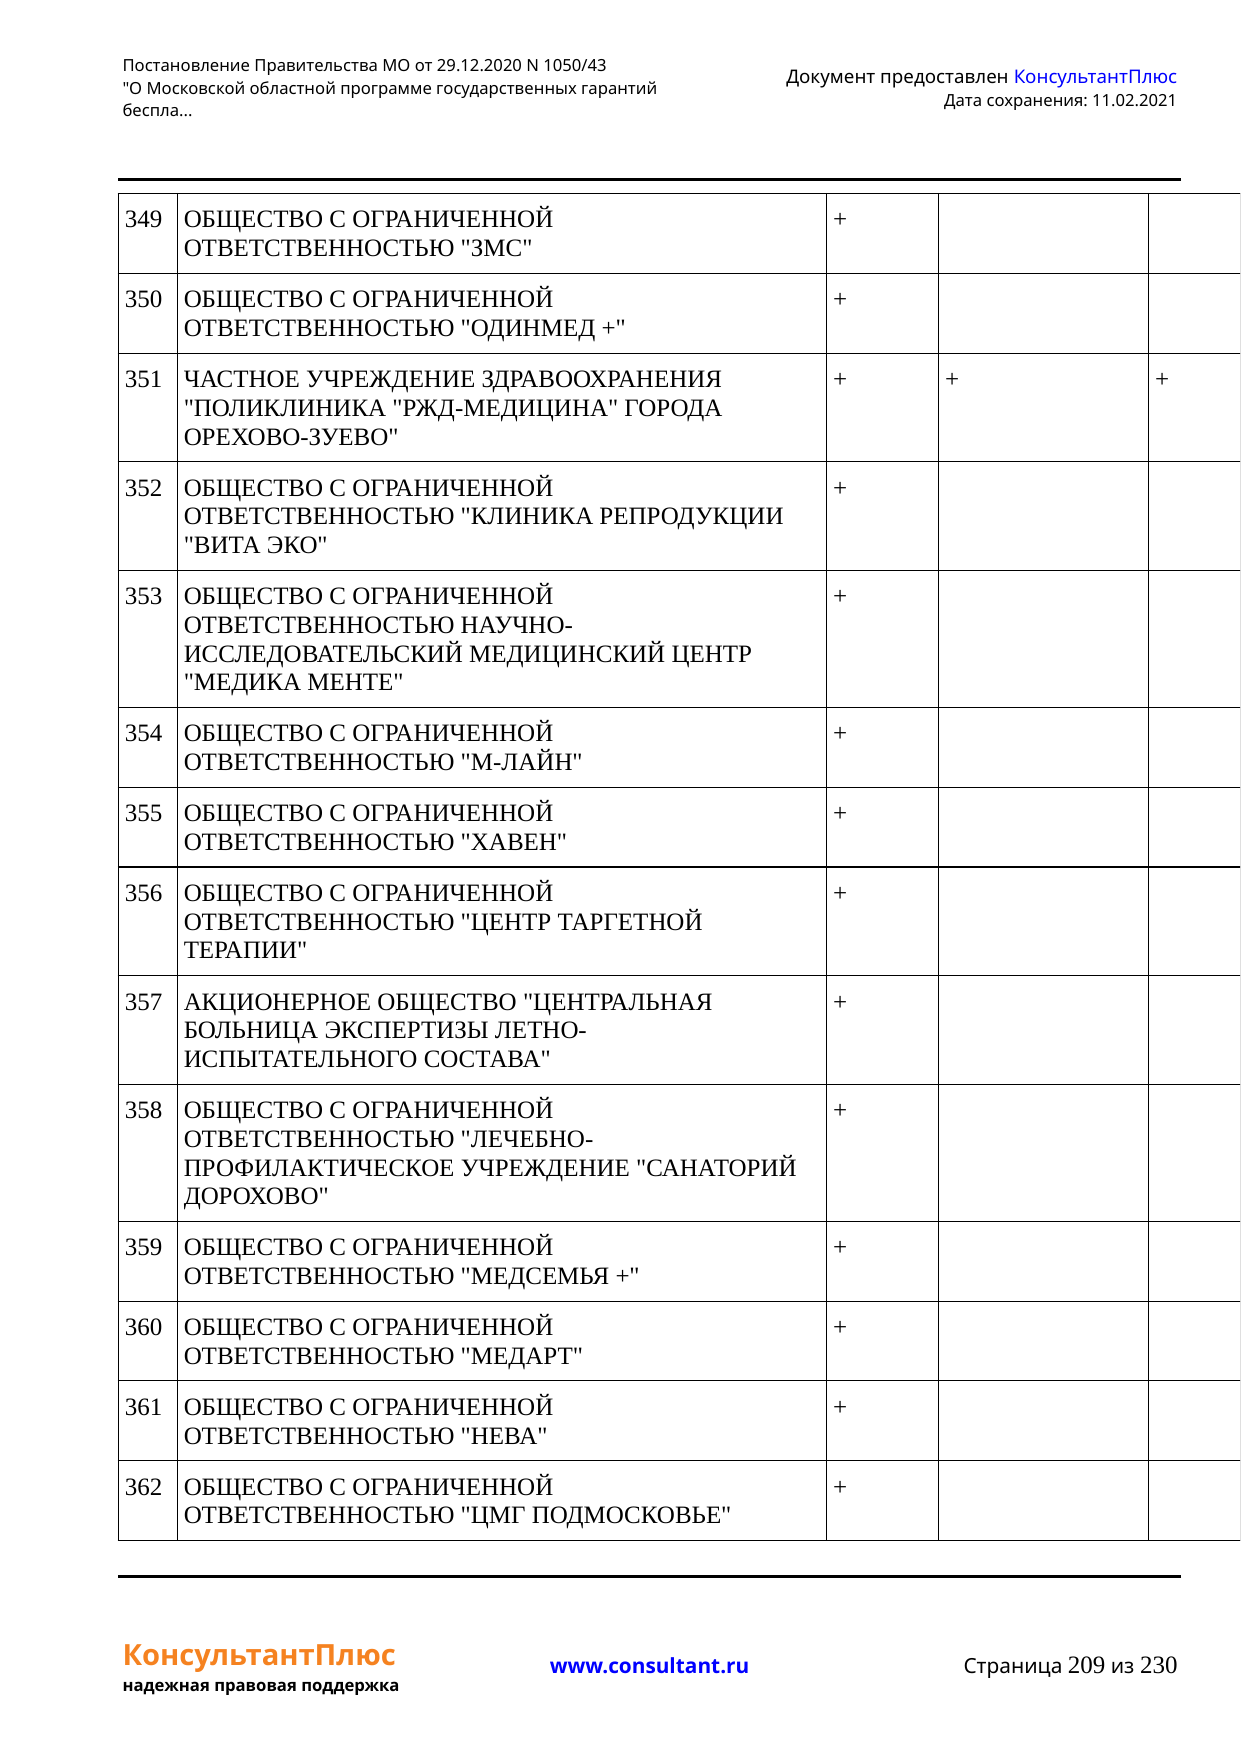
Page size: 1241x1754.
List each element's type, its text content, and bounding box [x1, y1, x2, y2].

table_cell 353 [119, 571, 177, 707]
table_cell + [827, 194, 938, 273]
table_cell ОБЩЕСТВО С ОГРАНИЧЕННОЙ ОТВЕТСТВЕННОСТЬЮ "ЗМС" [178, 194, 826, 273]
table_cell + [827, 708, 938, 787]
table_cell [939, 976, 1148, 1083]
table_cell + [827, 788, 938, 866]
table_cell [1149, 1302, 1240, 1380]
table_cell [1149, 1461, 1240, 1540]
table_cell + [939, 354, 1148, 461]
table_cell 356 [119, 868, 177, 975]
table_cell [939, 571, 1148, 707]
table_cell ЧАСТНОЕ УЧРЕЖДЕНИЕ ЗДРАВООХРАНЕНИЯ "ПОЛИКЛИНИКА "РЖД-МЕДИЦИНА" ГОРОДА ОРЕХОВО-ЗУЕВО" [178, 354, 826, 461]
table_cell [1149, 462, 1240, 569]
table_cell 350 [119, 274, 177, 352]
table_cell ОБЩЕСТВО С ОГРАНИЧЕННОЙ ОТВЕТСТВЕННОСТЬЮ "ЦМГ ПОДМОСКОВЬЕ" [178, 1461, 826, 1540]
table_cell 354 [119, 708, 177, 787]
table_cell ОБЩЕСТВО С ОГРАНИЧЕННОЙ ОТВЕТСТВЕННОСТЬЮ "МЕДСЕМЬЯ +" [178, 1222, 826, 1301]
table_cell [939, 708, 1148, 787]
table_cell ОБЩЕСТВО С ОГРАНИЧЕННОЙ ОТВЕТСТВЕННОСТЬЮ НАУЧНО-ИССЛЕДОВАТЕЛЬСКИЙ МЕДИЦИНСКИЙ ЦЕНТР "МЕДИКА МЕНТЕ" [178, 571, 826, 707]
table_cell + [827, 274, 938, 352]
table_cell 351 [119, 354, 177, 461]
table_cell [939, 788, 1148, 866]
table_cell [939, 1302, 1148, 1380]
table_cell [939, 1085, 1148, 1221]
table_cell + [827, 354, 938, 461]
table_cell 360 [119, 1302, 177, 1380]
table_cell [1149, 274, 1240, 352]
table_cell [939, 1461, 1148, 1540]
table_cell + [827, 1381, 938, 1460]
table_cell [1149, 1085, 1240, 1221]
table_cell 362 [119, 1461, 177, 1540]
table_cell 361 [119, 1381, 177, 1460]
table_cell [939, 868, 1148, 975]
table_cell + [827, 868, 938, 975]
table_cell 355 [119, 788, 177, 866]
table_cell + [827, 1302, 938, 1380]
table_cell ОБЩЕСТВО С ОГРАНИЧЕННОЙ ОТВЕТСТВЕННОСТЬЮ "ЛЕЧЕБНО-ПРОФИЛАКТИЧЕСКОЕ УЧРЕЖДЕНИЕ "САНАТОРИЙ ДОРОХОВО" [178, 1085, 826, 1221]
table_cell [1149, 708, 1240, 787]
table_cell [1149, 1222, 1240, 1301]
table_cell [939, 1381, 1148, 1460]
table_cell + [827, 462, 938, 569]
table_cell [1149, 976, 1240, 1083]
table_cell [1149, 788, 1240, 866]
table_cell [939, 1222, 1148, 1301]
table_cell ОБЩЕСТВО С ОГРАНИЧЕННОЙ ОТВЕТСТВЕННОСТЬЮ "НЕВА" [178, 1381, 826, 1460]
table_cell ОБЩЕСТВО С ОГРАНИЧЕННОЙ ОТВЕТСТВЕННОСТЬЮ "ХАВЕН" [178, 788, 826, 866]
table_cell [939, 194, 1148, 273]
table_cell 358 [119, 1085, 177, 1221]
table_cell + [827, 571, 938, 707]
table_cell + [827, 1222, 938, 1301]
table_cell [1149, 571, 1240, 707]
table_cell ОБЩЕСТВО С ОГРАНИЧЕННОЙ ОТВЕТСТВЕННОСТЬЮ "МЕДАРТ" [178, 1302, 826, 1380]
table_cell АКЦИОНЕРНОЕ ОБЩЕСТВО "ЦЕНТРАЛЬНАЯ БОЛЬНИЦА ЭКСПЕРТИЗЫ ЛЕТНО-ИСПЫТАТЕЛЬНОГО СОСТАВА" [178, 976, 826, 1083]
table_cell 357 [119, 976, 177, 1083]
table_cell [1149, 1381, 1240, 1460]
table_cell [939, 274, 1148, 352]
table_cell + [827, 1461, 938, 1540]
table_cell ОБЩЕСТВО С ОГРАНИЧЕННОЙ ОТВЕТСТВЕННОСТЬЮ "ОДИНМЕД +" [178, 274, 826, 352]
table_cell 359 [119, 1222, 177, 1301]
table_cell ОБЩЕСТВО С ОГРАНИЧЕННОЙ ОТВЕТСТВЕННОСТЬЮ "ЦЕНТР ТАРГЕТНОЙ ТЕРАПИИ" [178, 868, 826, 975]
table_cell [1149, 868, 1240, 975]
table_cell + [1149, 354, 1240, 461]
table_cell ОБЩЕСТВО С ОГРАНИЧЕННОЙ ОТВЕТСТВЕННОСТЬЮ "М-ЛАЙН" [178, 708, 826, 787]
table_cell [939, 462, 1148, 569]
table_cell ОБЩЕСТВО С ОГРАНИЧЕННОЙ ОТВЕТСТВЕННОСТЬЮ "КЛИНИКА РЕПРОДУКЦИИ "ВИТА ЭКО" [178, 462, 826, 569]
table_cell 352 [119, 462, 177, 569]
table_cell 349 [119, 194, 177, 273]
table_cell + [827, 1085, 938, 1221]
table_cell + [827, 976, 938, 1083]
table_cell [1149, 194, 1240, 273]
